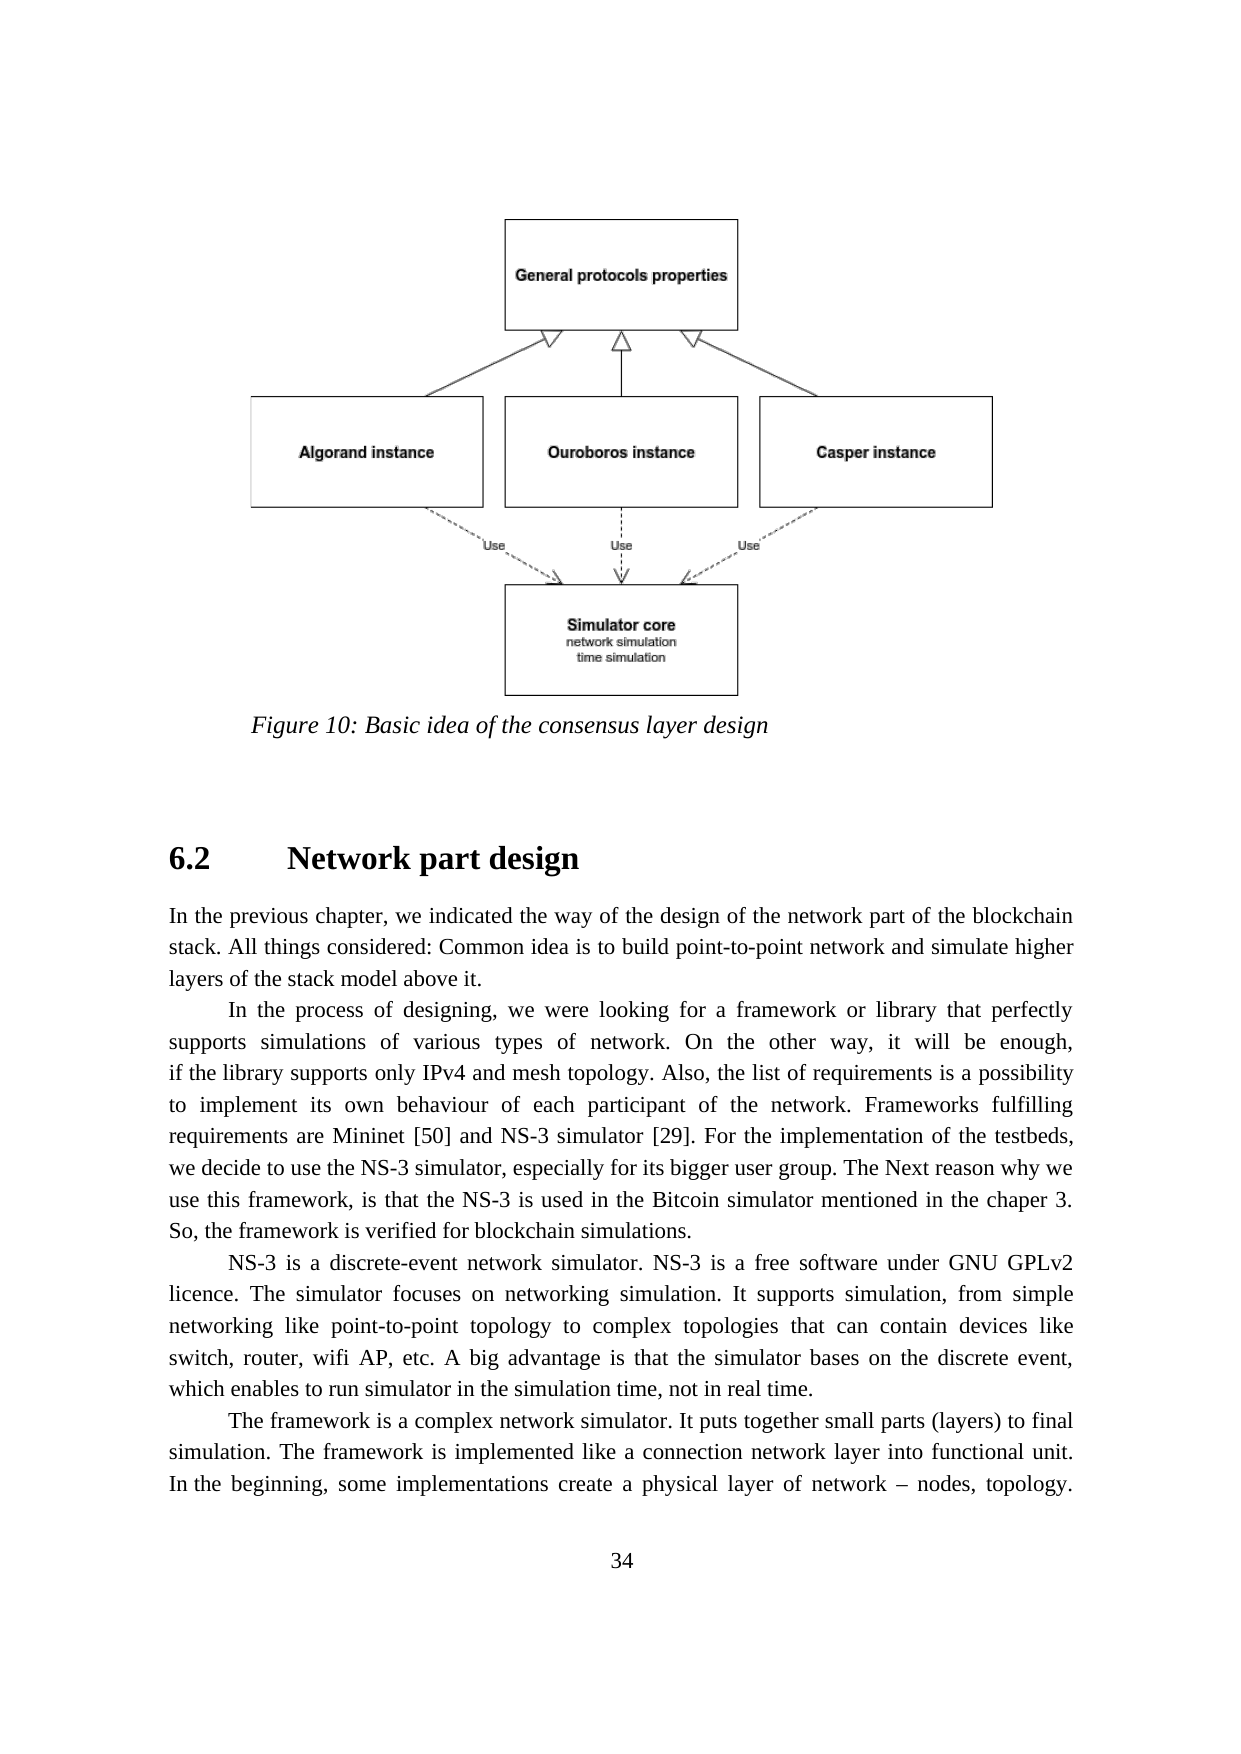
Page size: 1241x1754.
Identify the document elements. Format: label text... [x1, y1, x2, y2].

text In the process of designing, we were looking for a framework or library that perfectly supports simulations of various types of network. On the other way, it will be enough, if the library supports only IPv4 and mesh topology. Also, the list of requirements is a possibility to implement its own behaviour of each participant of the network. Frameworks fulfilling requirements are Mininet [50] and NS-3 simulator [29]. For the implementation of the testbeds, we decide to use the NS-3 simulator, especially for its bigger user group. The Next reason why we use this framework, is that the NS-3 is used in the Bitcoin simulator mentioned in the chaper 3. So, the framework is verified for blockchain simulations. [169, 996, 1075, 1244]
subtitle Network part design [169, 838, 1075, 876]
text The framework is a complex network simulator. It puts together small parts (layers) to final simulation. The framework is implemented like a connection network layer into functional unit. In the beginning, some implementations create a physical layer of network – nodes, topology. [169, 1407, 1075, 1496]
text NS-3 is a discrete-event network simulator. NS-3 is a free software under GNU GPLv2 licence. The simulator focuses on networking simulation. It supports simulation, from simple networking like point-to-point topology to complex topologies that can contain devices like switch, router, wifi AP, etc. A big advantage is that the simulator bases on the discrete event, which enables to run simulator in the simulation time, not in real time. [169, 1249, 1075, 1401]
text In the previous chapter, we indicated the way of the design of the network part of the blockchain stack. All things considered: Common idea is to build point-to-point network and simulate higher layers of the stack model above it. [169, 902, 1075, 991]
picture [250, 219, 993, 696]
text Figure 10: Basic idea of the consensus layer design [251, 696, 993, 739]
